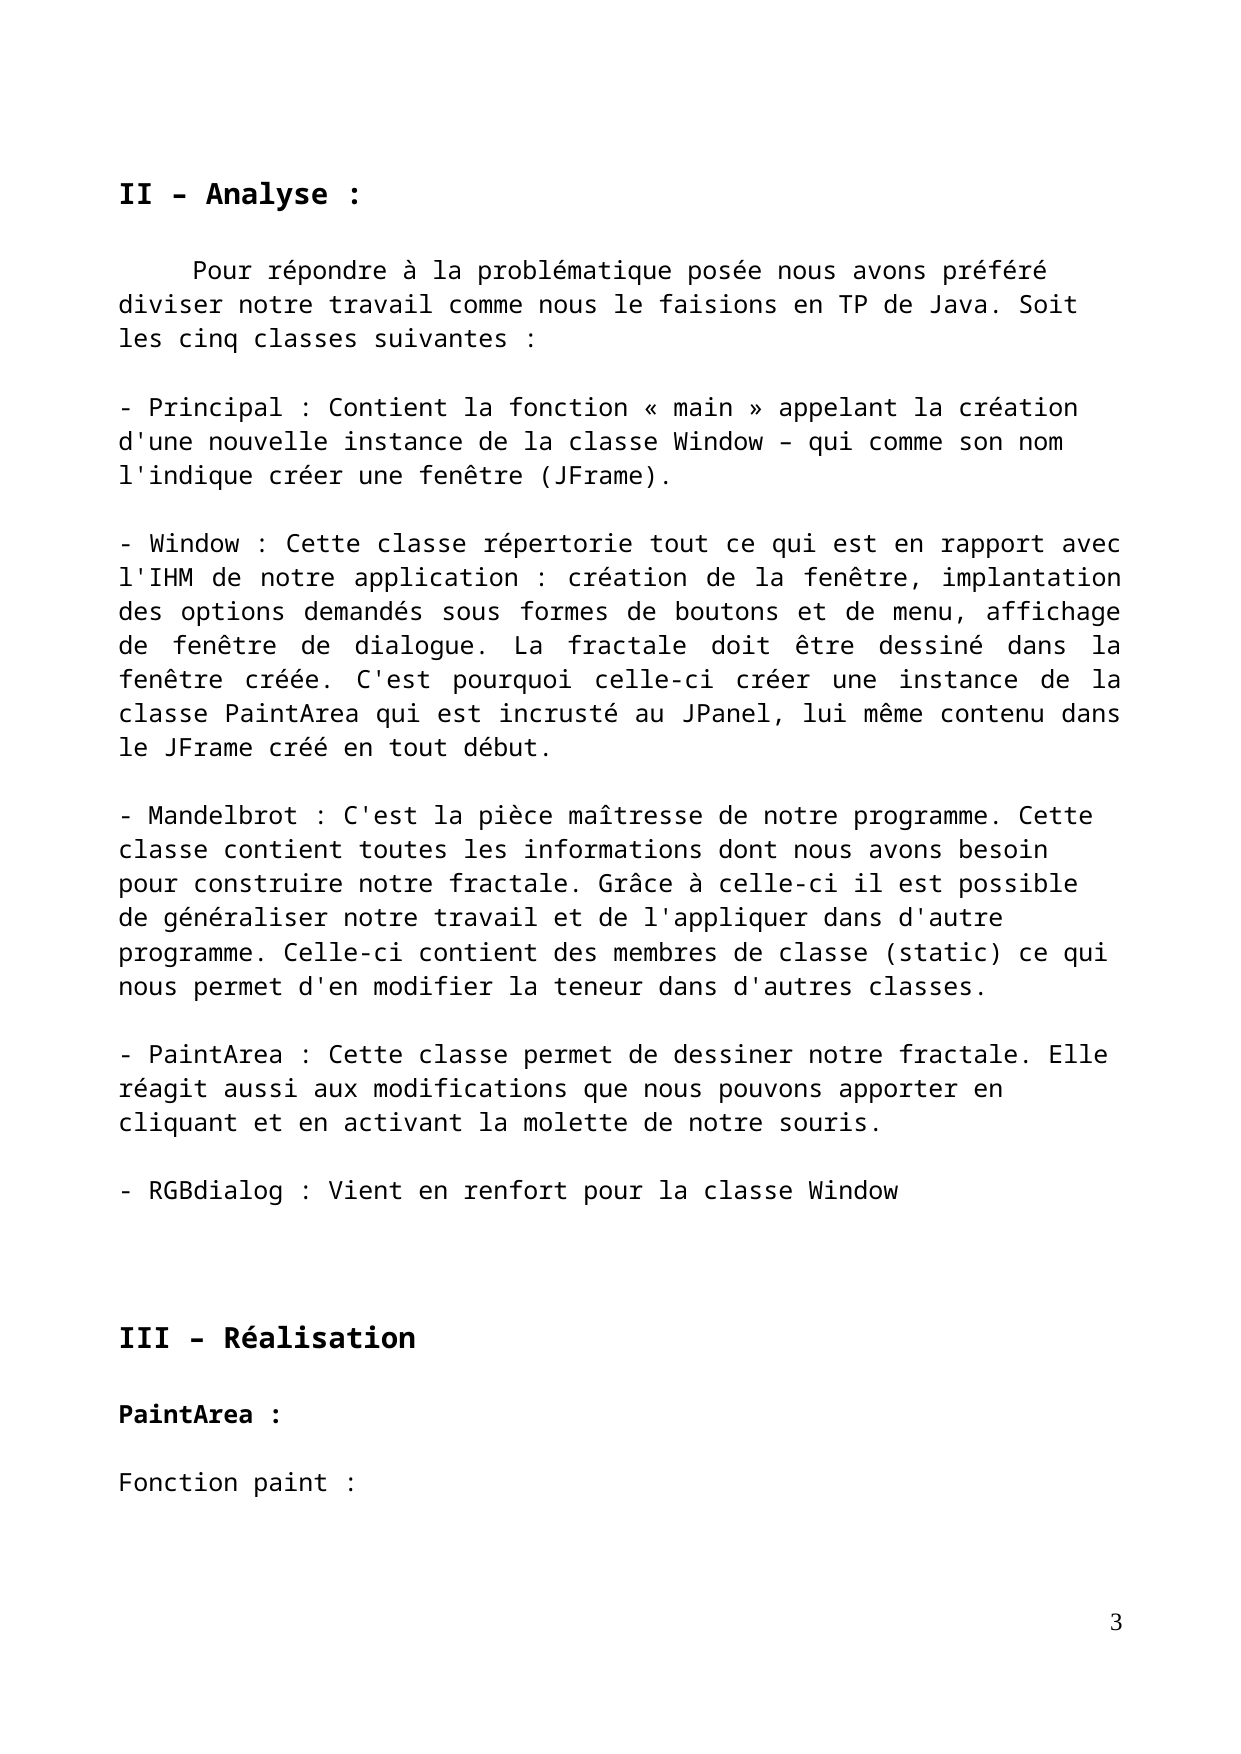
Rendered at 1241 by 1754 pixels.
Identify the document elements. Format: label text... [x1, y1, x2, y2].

text - RGBdialog : Vient en renfort pour la classe Window [118, 1173, 1122, 1207]
text Fonction paint : [118, 1465, 1122, 1499]
text - Window : Cette classe répertorie tout ce qui est en rapport avec l'IHM de notre application : création de la fenêtre, implantation des options demandés sous formes de boutons et de menu, affichage de fenêtre de dialogue. La fractale doit être dessiné dans la fenêtre créée. C'est pourquoi celle-ci créer une instance de la classe PaintArea qui est incrusté au JPanel, lui même contenu dans le JFrame créé en tout début. [118, 525, 1122, 764]
text - Principal : Contient la fonction « main » appelant la création d'une nouvelle instance de la classe Window – qui comme son nom l'indique créer une fenêtre (JFrame). [118, 389, 1122, 491]
text Pour répondre à la problématique posée nous avons préféré diviser notre travail comme nous le faisions en TP de Java. Soit les cinq classes suivantes : [118, 253, 1122, 355]
text PaintArea : [118, 1397, 1122, 1431]
text - PaintArea : Cette classe permet de dessiner notre fractale. Elle réagit aussi aux modifications que nous pouvons apporter en cliquant et en activant la molette de notre souris. [118, 1036, 1122, 1138]
text II – Analyse : [118, 173, 1122, 213]
text III – Réalisation [118, 1317, 1122, 1357]
text - Mandelbrot : C'est la pièce maîtresse de notre programme. Cette classe contient toutes les informations dont nous avons besoin pour construire notre fractale. Grâce à celle-ci il est possible de généraliser notre travail et de l'appliquer dans d'autre programme. Celle-ci contient des membres de classe (static) ce qui nous permet d'en modifier la teneur dans d'autres classes. [118, 798, 1122, 1002]
